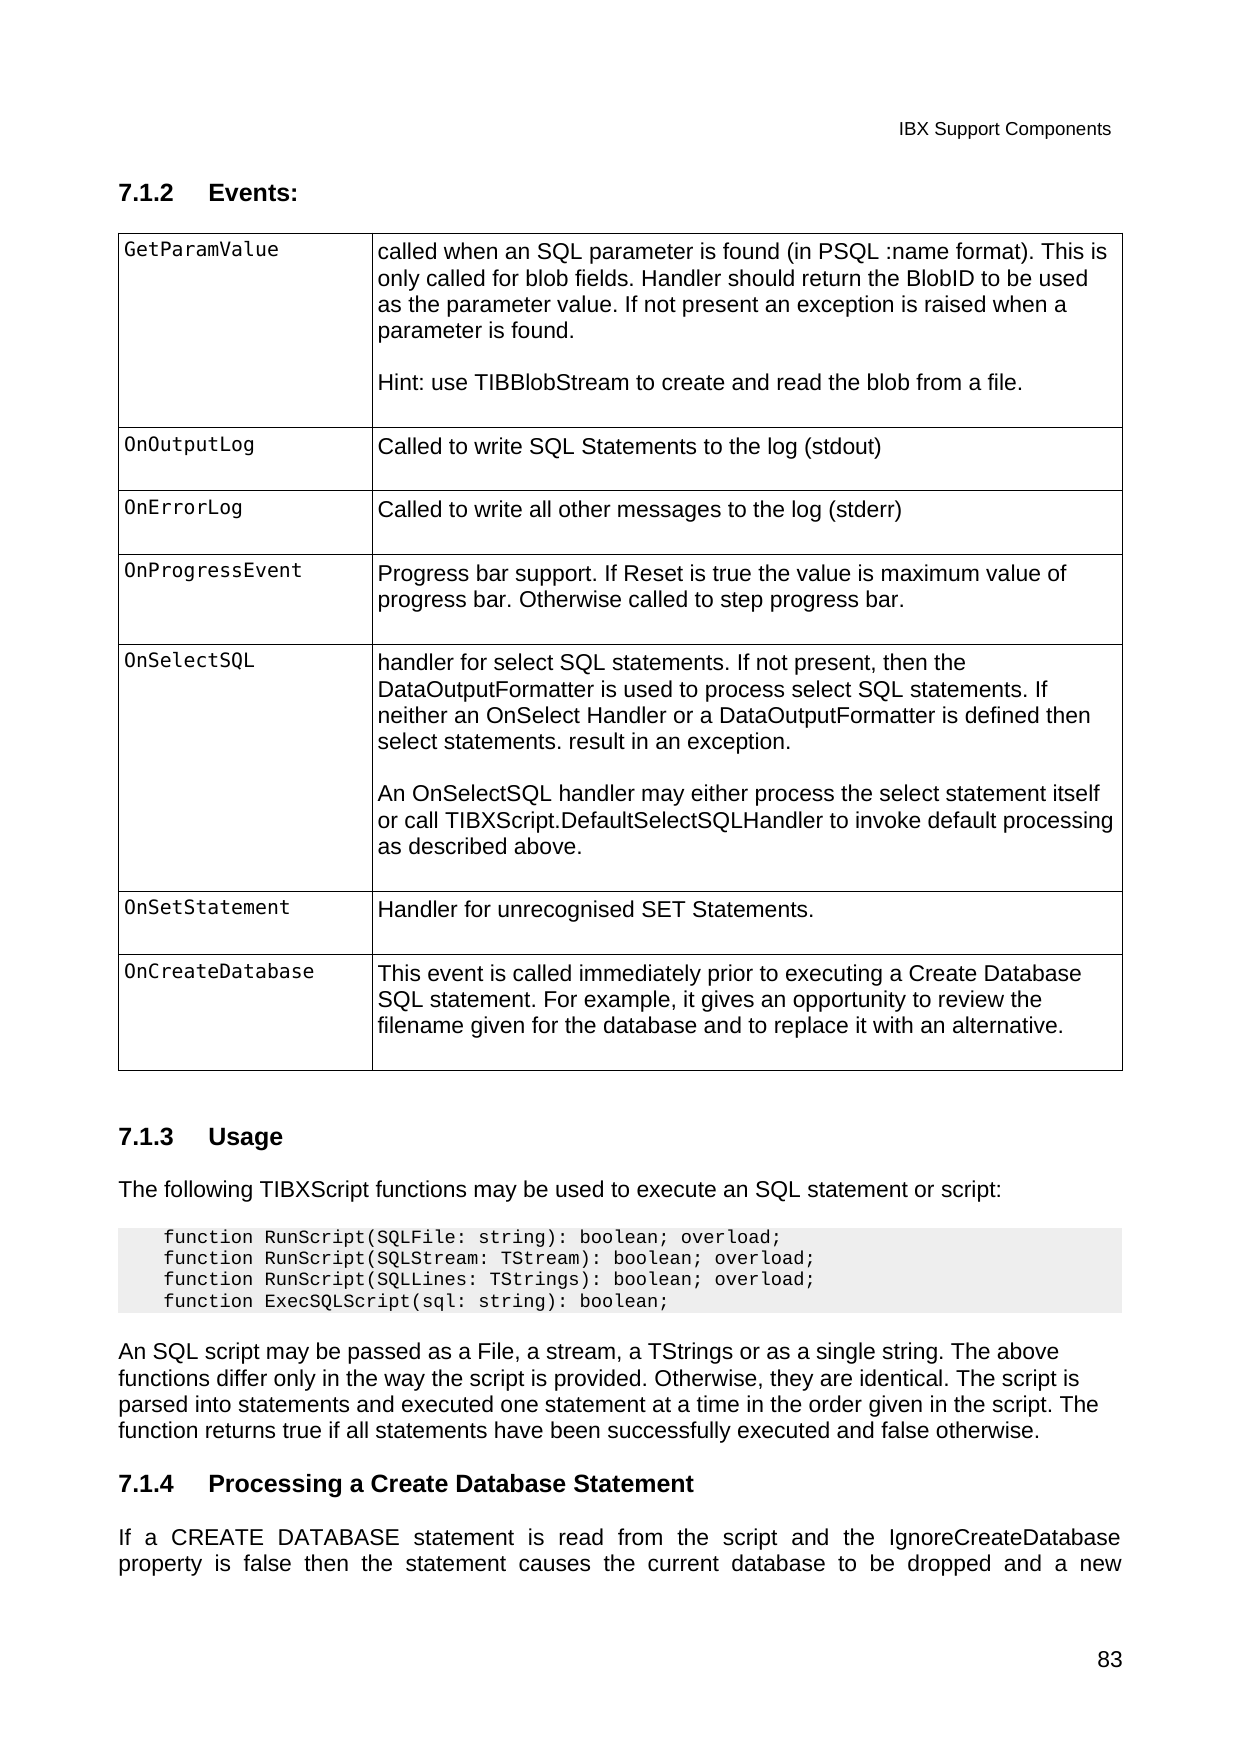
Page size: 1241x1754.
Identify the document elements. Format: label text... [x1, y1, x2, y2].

table_cell Called to write SQL Statements to the log (stdout) [373, 428, 1122, 490]
text If a CREATE DATABASE statement is read from the script and the IgnoreCreateDatabase property is false then the statement causes the current database to be dropped and a new [118, 1523, 1122, 1576]
text An SQL script may be passed as a File, a stream, a TStrings or as a single string. The above functions differ only in the way the script is provided. Otherwise, they are identical. The script is parsed into statements and executed one statement at a time in the order given in the script. The function returns true if all statements have been successfully executed and false otherwise. [118, 1338, 1122, 1444]
table_cell OnSelectSQL [119, 645, 372, 891]
text function RunScript(SQLLines: TStrings): boolean; overload; [118, 1270, 1122, 1291]
table_cell OnProgressEvent [119, 555, 372, 643]
table_cell Called to write all other messages to the log (stderr) [373, 491, 1122, 554]
text The following TIBXScript functions may be used to execute an SQL statement or script: [118, 1176, 1122, 1203]
table_cell OnErrorLog [119, 491, 372, 554]
table_cell This event is called immediately prior to executing a Create Database SQL statement. For example, it gives an opportunity to review the filename given for the database and to replace it with an alternative. [373, 955, 1122, 1070]
text function RunScript(SQLFile: string): boolean; overload; [118, 1228, 1122, 1249]
table_cell Handler for unrecognised SET Statements. [373, 892, 1122, 954]
text function RunScript(SQLStream: TStream): boolean; overload; [118, 1249, 1122, 1270]
table_cell handler for select SQL statements. If not present, then the DataOutputFormatter is used to process select SQL statements. If neither an OnSelect Handler or a DataOutputFormatter is defined then select statements. result in an exception. An OnSelectSQL handler may either process the select statement itself or call TIBXScript.DefaultSelectSQLHandler to invoke default processing as described above. [373, 645, 1122, 891]
subtitle Processing a Create Database Statement [118, 1469, 1122, 1498]
table_cell OnSetStatement [119, 892, 372, 954]
text function ExecSQLScript(sql: string): boolean; [118, 1291, 1122, 1313]
table_cell Progress bar support. If Reset is true the value is maximum value of progress bar. Otherwise called to step progress bar. [373, 555, 1122, 643]
table_header GetParamValue [119, 234, 372, 427]
table_cell OnOutputLog [119, 428, 372, 490]
subtitle Usage [118, 1122, 1122, 1151]
table_cell OnCreateDatabase [119, 955, 372, 1070]
subtitle Events: [118, 178, 1122, 207]
table_header called when an SQL parameter is found (in PSQL :name format). This is only called for blob fields. Handler should return the BlobID to be used as the parameter value. If not present an exception is raised when a parameter is found. Hint: use TIBBlobStream to create and read the blob from a file. [373, 234, 1122, 427]
